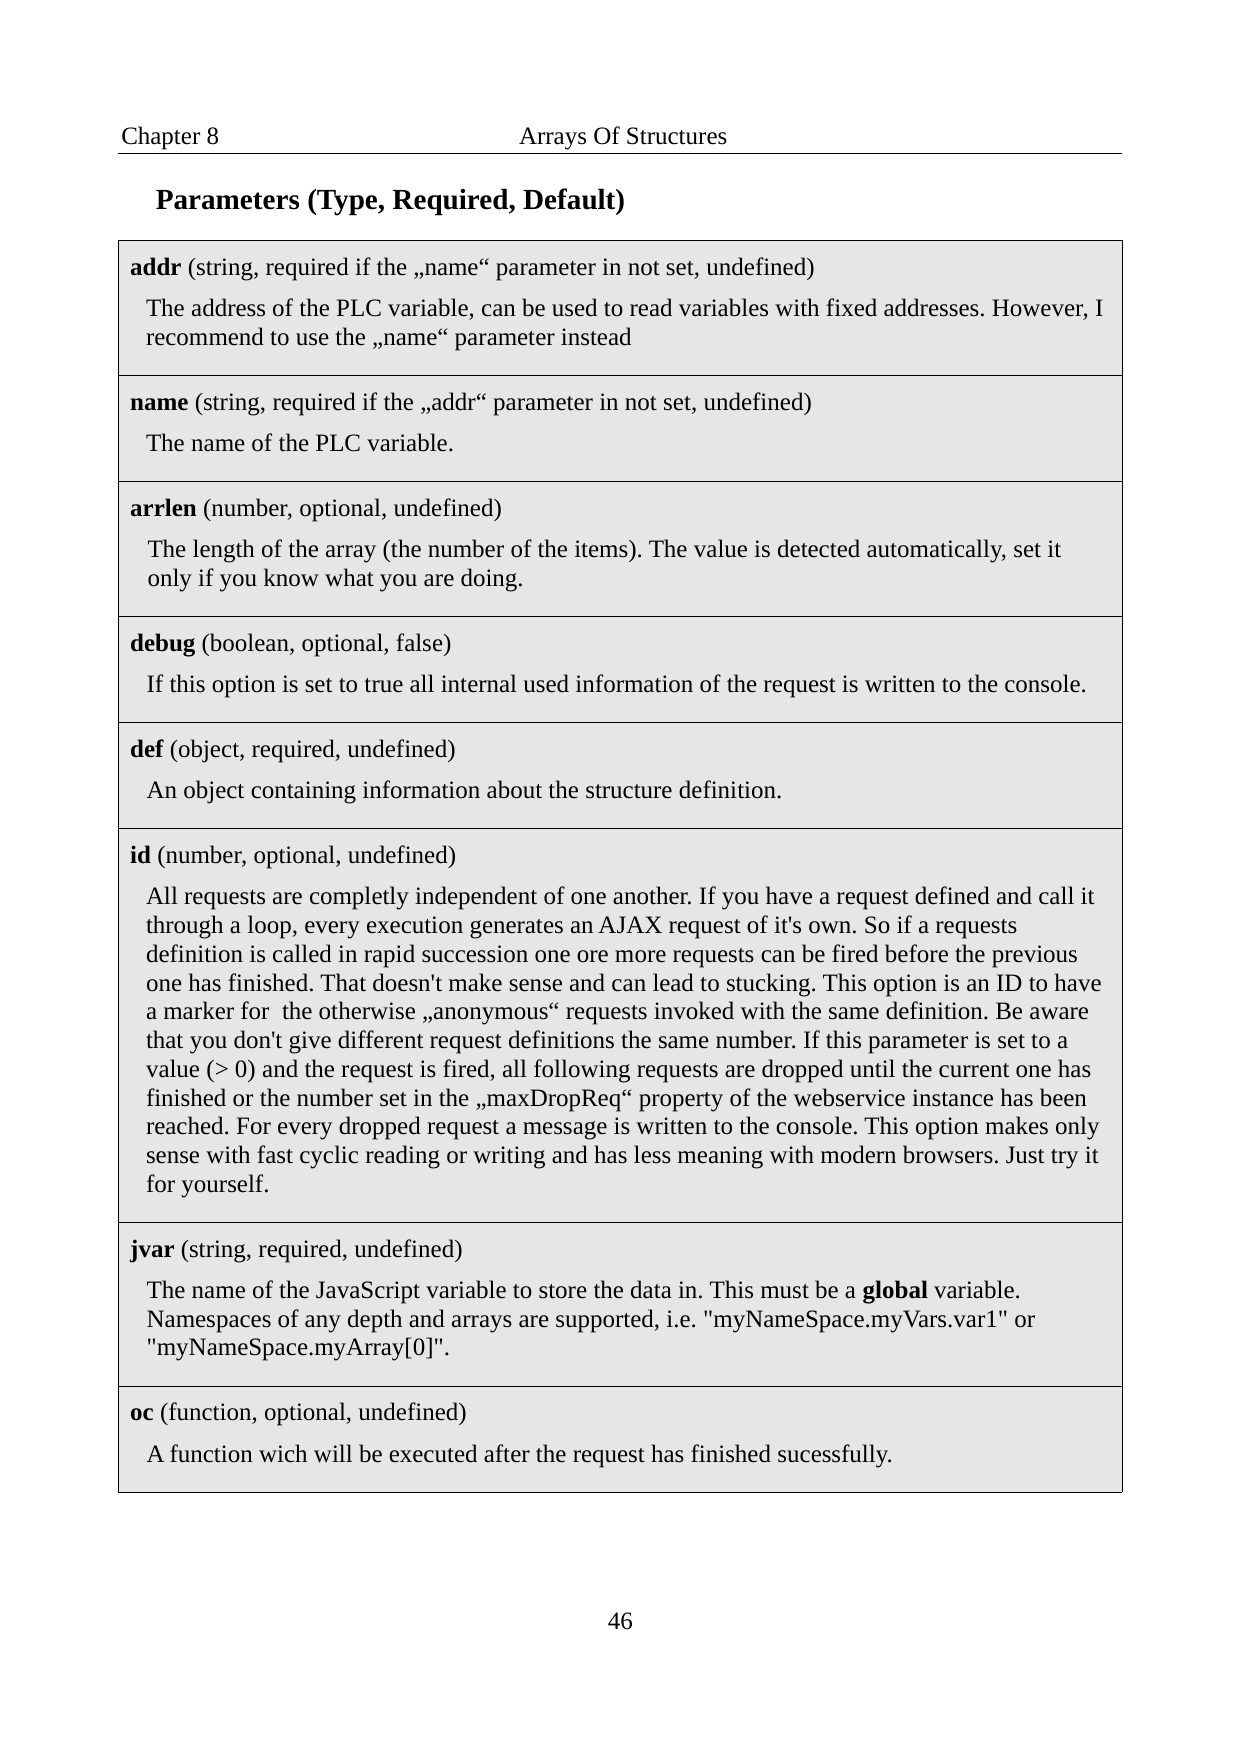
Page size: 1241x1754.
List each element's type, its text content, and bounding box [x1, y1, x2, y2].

table_cell id (number, optional, undefined) All requests are completly independent of one another. If you have a request defined and call it through a loop, every execution generates an AJAX request of it's own. So if a requests definition is called in rapid succession one ore more requests can be fired before the previous one has finished. That doesn't make sense and can lead to stucking. This option is an ID to have a marker for the otherwise „anonymous“ requests invoked with the same definition. Be aware that you don't give different request definitions the same number. If this parameter is set to a value (> 0) and the request is fired, all following requests are dropped until the current one has finished or the number set in the „maxDropReq“ property of the webservice instance has been reached. For every dropped request a message is written to the console. This option makes only sense with fast cyclic reading or writing and has less meaning with modern browsers. Just try it for yourself. [119, 829, 1122, 1222]
table_cell arrlen (number, optional, undefined) The length of the array (the number of the items). The value is detected automatically, set it only if you know what you are doing. [119, 482, 1122, 616]
table_cell debug (boolean, optional, false) If this option is set to true all internal used information of the request is written to the console. [119, 617, 1122, 722]
subtitle Parameters (Type, Required, Default) [156, 182, 1122, 216]
table_cell oc (function, optional, undefined) A function wich will be executed after the request has finished sucessfully. [119, 1387, 1122, 1492]
table_cell def (object, required, undefined) An object containing information about the structure definition. [119, 723, 1122, 828]
table_cell name (string, required if the „addr“ parameter in not set, undefined) The name of the PLC variable. [119, 376, 1122, 481]
table_cell jvar (string, required, undefined) The name of the JavaScript variable to store the data in. This must be a global variable. Namespaces of any depth and arrays are supported, i.e. "myNameSpace.myVars.var1" or "myNameSpace.myArray[0]". [119, 1223, 1122, 1386]
table_header addr (string, required if the „name“ parameter in not set, undefined) The address of the PLC variable, can be used to read variables with fixed addresses. However, I recommend to use the „name“ parameter instead [119, 241, 1122, 375]
